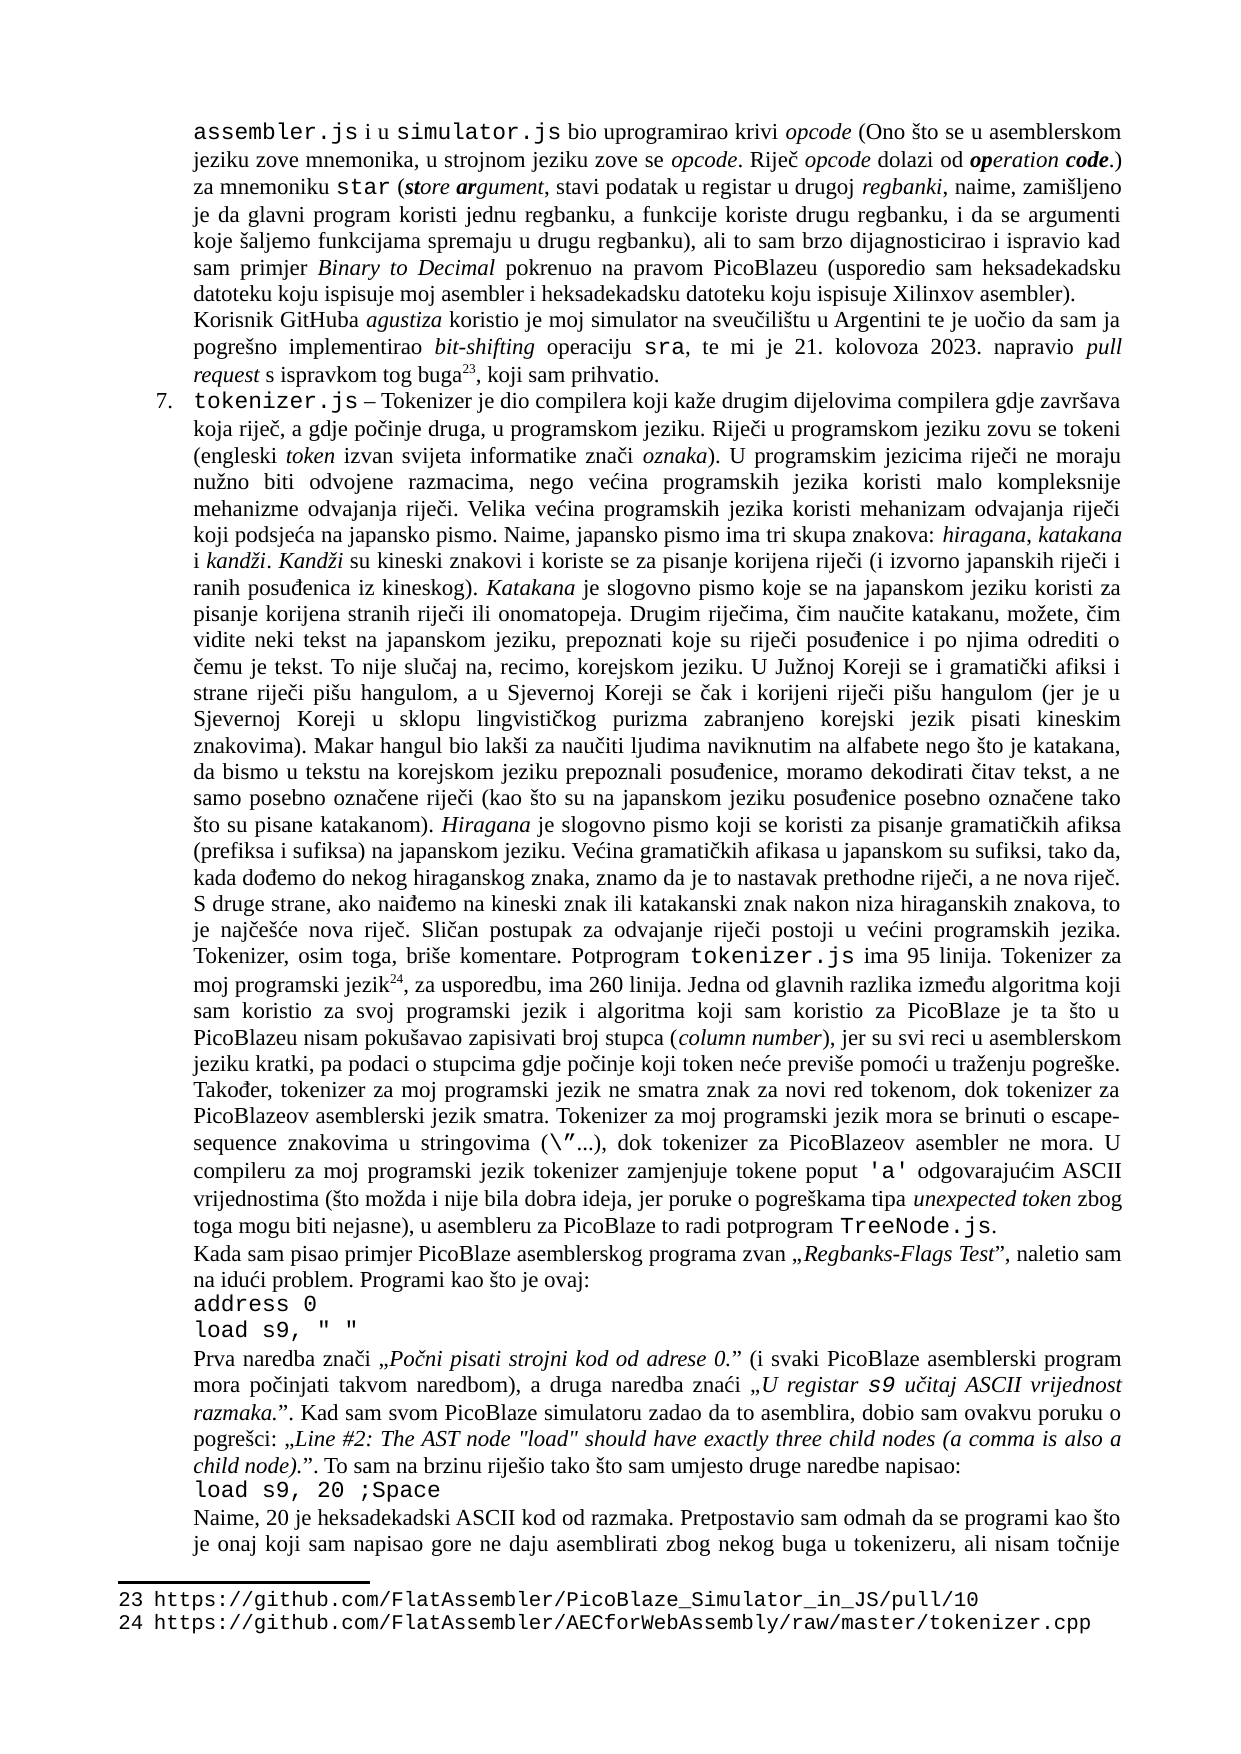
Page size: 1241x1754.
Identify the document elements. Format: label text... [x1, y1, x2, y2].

list Korisnik GitHuba agustiza koristio je moj simulator na sveučilištu u Argentini te je uočio da sam ja pogrešno implementirao bit-shifting operaciju sra, te mi je 21. kolovoza 2023. napravio pull request s ispravkom tog buga, koji sam prihvatio. [156, 306, 1122, 387]
list load s9, 20 ;Space [156, 1478, 1122, 1504]
list tokenizer.js – Tokenizer je dio compilera koji kaže drugim dijelovima compilera gdje završava koja riječ, a gdje počinje druga, u programskom jeziku. Riječi u programskom jeziku zovu se tokeni (engleski token izvan svijeta informatike znači oznaka). U programskim jezicima riječi ne moraju nužno biti odvojene razmacima, nego većina programskih jezika koristi malo kompleksnije mehanizme odvajanja riječi. Velika većina programskih jezika koristi mehanizam odvajanja riječi koji podsjeća na japansko pismo. Naime, japansko pismo ima tri skupa znakova: hiragana, katakana i kandži. Kandži su kineski znakovi i koriste se za pisanje korijena riječi (i izvorno japanskih riječi i ranih posuđenica iz kineskog). Katakana je slogovno pismo koje se na japanskom jeziku koristi za pisanje korijena stranih riječi ili onomatopeja. Drugim riječima, čim naučite katakanu, možete, čim vidite neki tekst na japanskom jeziku, prepoznati koje su riječi posuđenice i po njima odrediti o čemu je tekst. To nije slučaj na, recimo, korejskom jeziku. U Južnoj Koreji se i gramatički afiksi i strane riječi pišu hangulom, a u Sjevernoj Koreji se čak i korijeni riječi pišu hangulom (jer je u Sjevernoj Koreji u sklopu lingvističkog purizma zabranjeno korejski jezik pisati kineskim znakovima). Makar hangul bio lakši za naučiti ljudima naviknutim na alfabete nego što je katakana, da bismo u tekstu na korejskom jeziku prepoznali posuđenice, moramo dekodirati čitav tekst, a ne samo posebno označene riječi (kao što su na japanskom jeziku posuđenice posebno označene tako što su pisane katakanom). Hiragana je slogovno pismo koji se koristi za pisanje gramatičkih afiksa (prefiksa i sufiksa) na japanskom jeziku. Većina gramatičkih afikasa u japanskom su sufiksi, tako da, kada dođemo do nekog hiraganskog znaka, znamo da je to nastavak prethodne riječi, a ne nova riječ. S druge strane, ako naiđemo na kineski znak ili katakanski znak nakon niza hiraganskih znakova, to je najčešće nova riječ. Sličan postupak za odvajanje riječi postoji u većini programskih jezika. Tokenizer, osim toga, briše komentare. Potprogram tokenizer.js ima 95 linija. Tokenizer za moj programski jezik, za usporedbu, ima 260 linija. Jedna od glavnih razlika između algoritma koji sam koristio za svoj programski jezik i algoritma koji sam koristio za PicoBlaze je ta što u PicoBlazeu nisam pokušavao zapisivati broj stupca (column number), jer su svi reci u asemblerskom jeziku kratki, pa podaci o stupcima gdje počinje koji token neće previše pomoći u traženju pogreške. Također, tokenizer za moj programski jezik ne smatra znak za novi red tokenom, dok tokenizer za PicoBlazeov asemblerski jezik smatra. Tokenizer za moj programski jezik mora se brinuti o escape-sequence znakovima u stringovima (\”...), dok tokenizer za PicoBlazeov asembler ne mora. U compileru za moj programski jezik tokenizer zamjenjuje tokene poput 'a' odgovarajućim ASCII vrijednostima (što možda i nije bila dobra ideja, jer poruke o pogreškama tipa unexpected token zbog toga mogu biti nejasne), u asembleru za PicoBlaze to radi potprogram TreeNode.js. [156, 387, 1122, 1240]
list load s9, " " [156, 1319, 1122, 1344]
list https://github.com/FlatAssembler/PicoBlaze_Simulator_in_JS/pull/10 [118, 1588, 1122, 1612]
list https://github.com/FlatAssembler/AECforWebAssembly/raw/master/tokenizer.cpp [118, 1612, 1122, 1636]
list Kada sam pisao primjer PicoBlaze asemblerskog programa zvan „Regbanks-Flags Test”, naletio sam na idući problem. Programi kao što je ovaj: [156, 1240, 1122, 1293]
list Naime, 20 je heksadekadski ASCII kod od razmaka. Pretpostavio sam odmah da se programi kao što je onaj koji sam napisao gore ne daju asemblirati zbog nekog buga u tokenizeru, ali nisam točnije [156, 1504, 1122, 1557]
list assembler.js i u simulator.js bio uprogramirao krivi opcode (Ono što se u asemblerskom jeziku zove mnemonika, u strojnom jeziku zove se opcode. Riječ opcode dolazi od operation code.) za mnemoniku star (store argument, stavi podatak u registar u drugoj regbanki, naime, zamišljeno je da glavni program koristi jednu regbanku, a funkcije koriste drugu regbanku, i da se argumenti koje šaljemo funkcijama spremaju u drugu regbanku), ali to sam brzo dijagnosticirao i ispravio kad sam primjer Binary to Decimal pokrenuo na pravom PicoBlazeu (usporedio sam heksadekadsku datoteku koju ispisuje moj asembler i heksadekadsku datoteku koju ispisuje Xilinxov asembler). [156, 118, 1122, 306]
list address 0 [156, 1293, 1122, 1319]
list Prva naredba znači „Počni pisati strojni kod od adrese 0.” (i svaki PicoBlaze asemblerski program mora počinjati takvom naredbom), a druga naredba znaći „U registar s9 učitaj ASCII vrijednost razmaka.”. Kad sam svom PicoBlaze simulatoru zadao da to asemblira, dobio sam ovakvu poruku o pogrešci: „Line #2: The AST node "load" should have exactly three child nodes (a comma is also a child node).”. To sam na brzinu riješio tako što sam umjesto druge naredbe napisao: [156, 1344, 1122, 1478]
